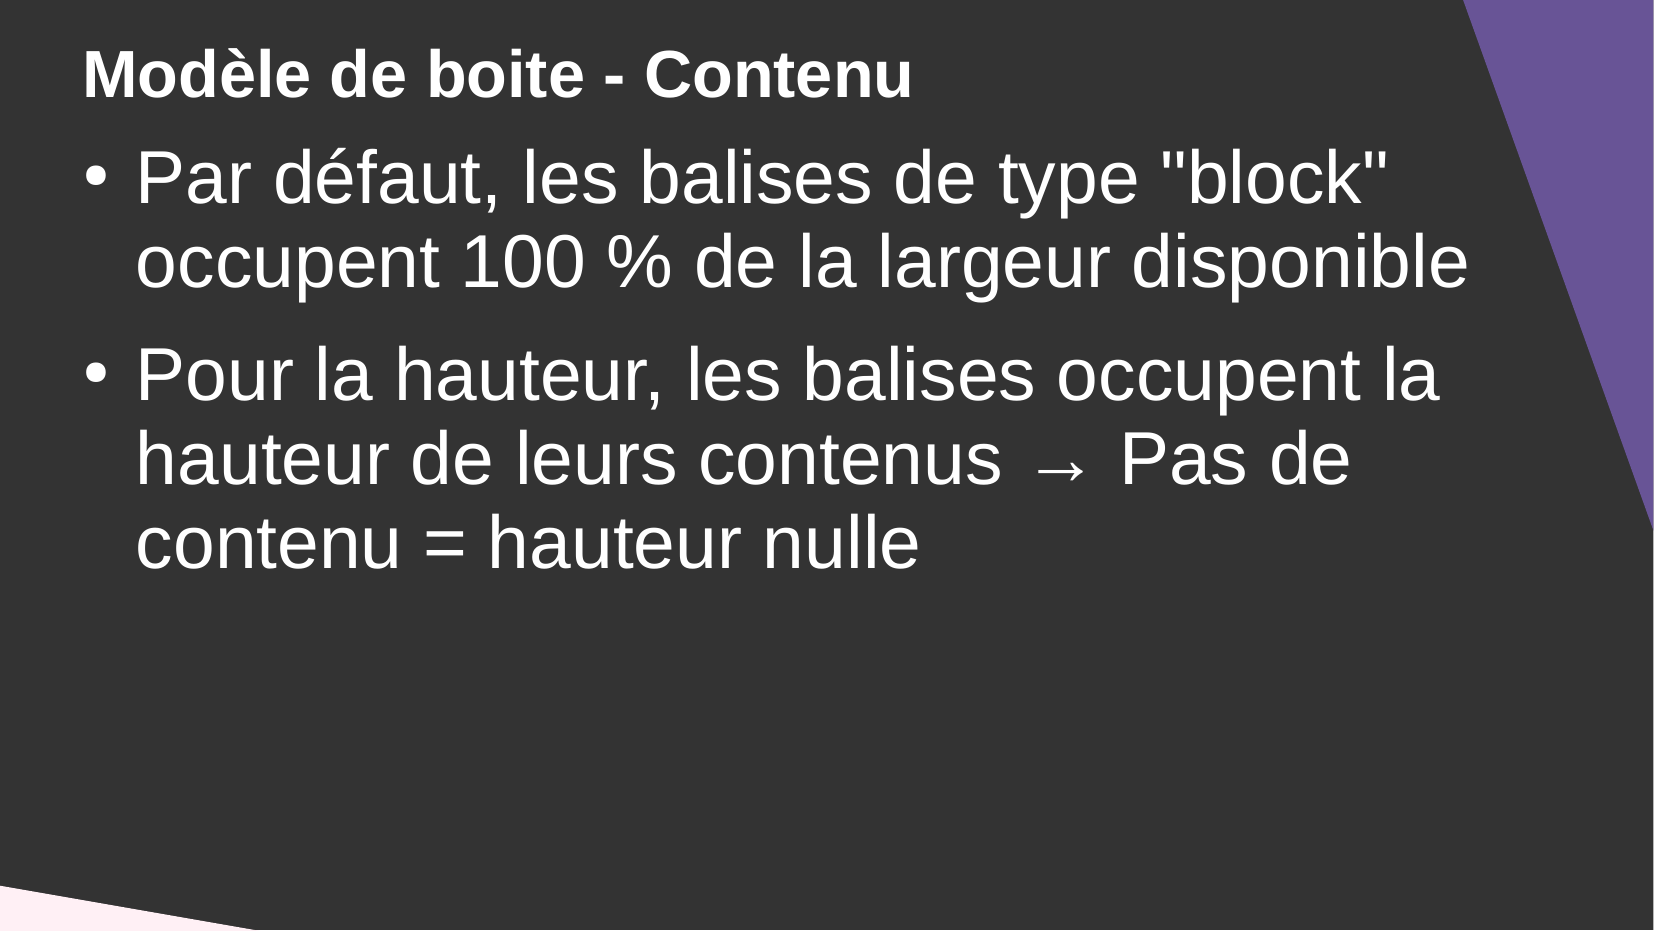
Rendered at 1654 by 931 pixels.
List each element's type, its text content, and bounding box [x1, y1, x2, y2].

text_box [0, 885, 261, 931]
title Modèle de boite - Contenu [82, 37, 1394, 112]
list Par défaut, les balises de type "block" occupent 100 % de la largeur disponible Pour la hauteur, les balises occupent la hauteur de leurs contenus → Pas de contenu = hauteur nulle [64, 135, 1604, 798]
text_box [1463, 0, 1654, 533]
